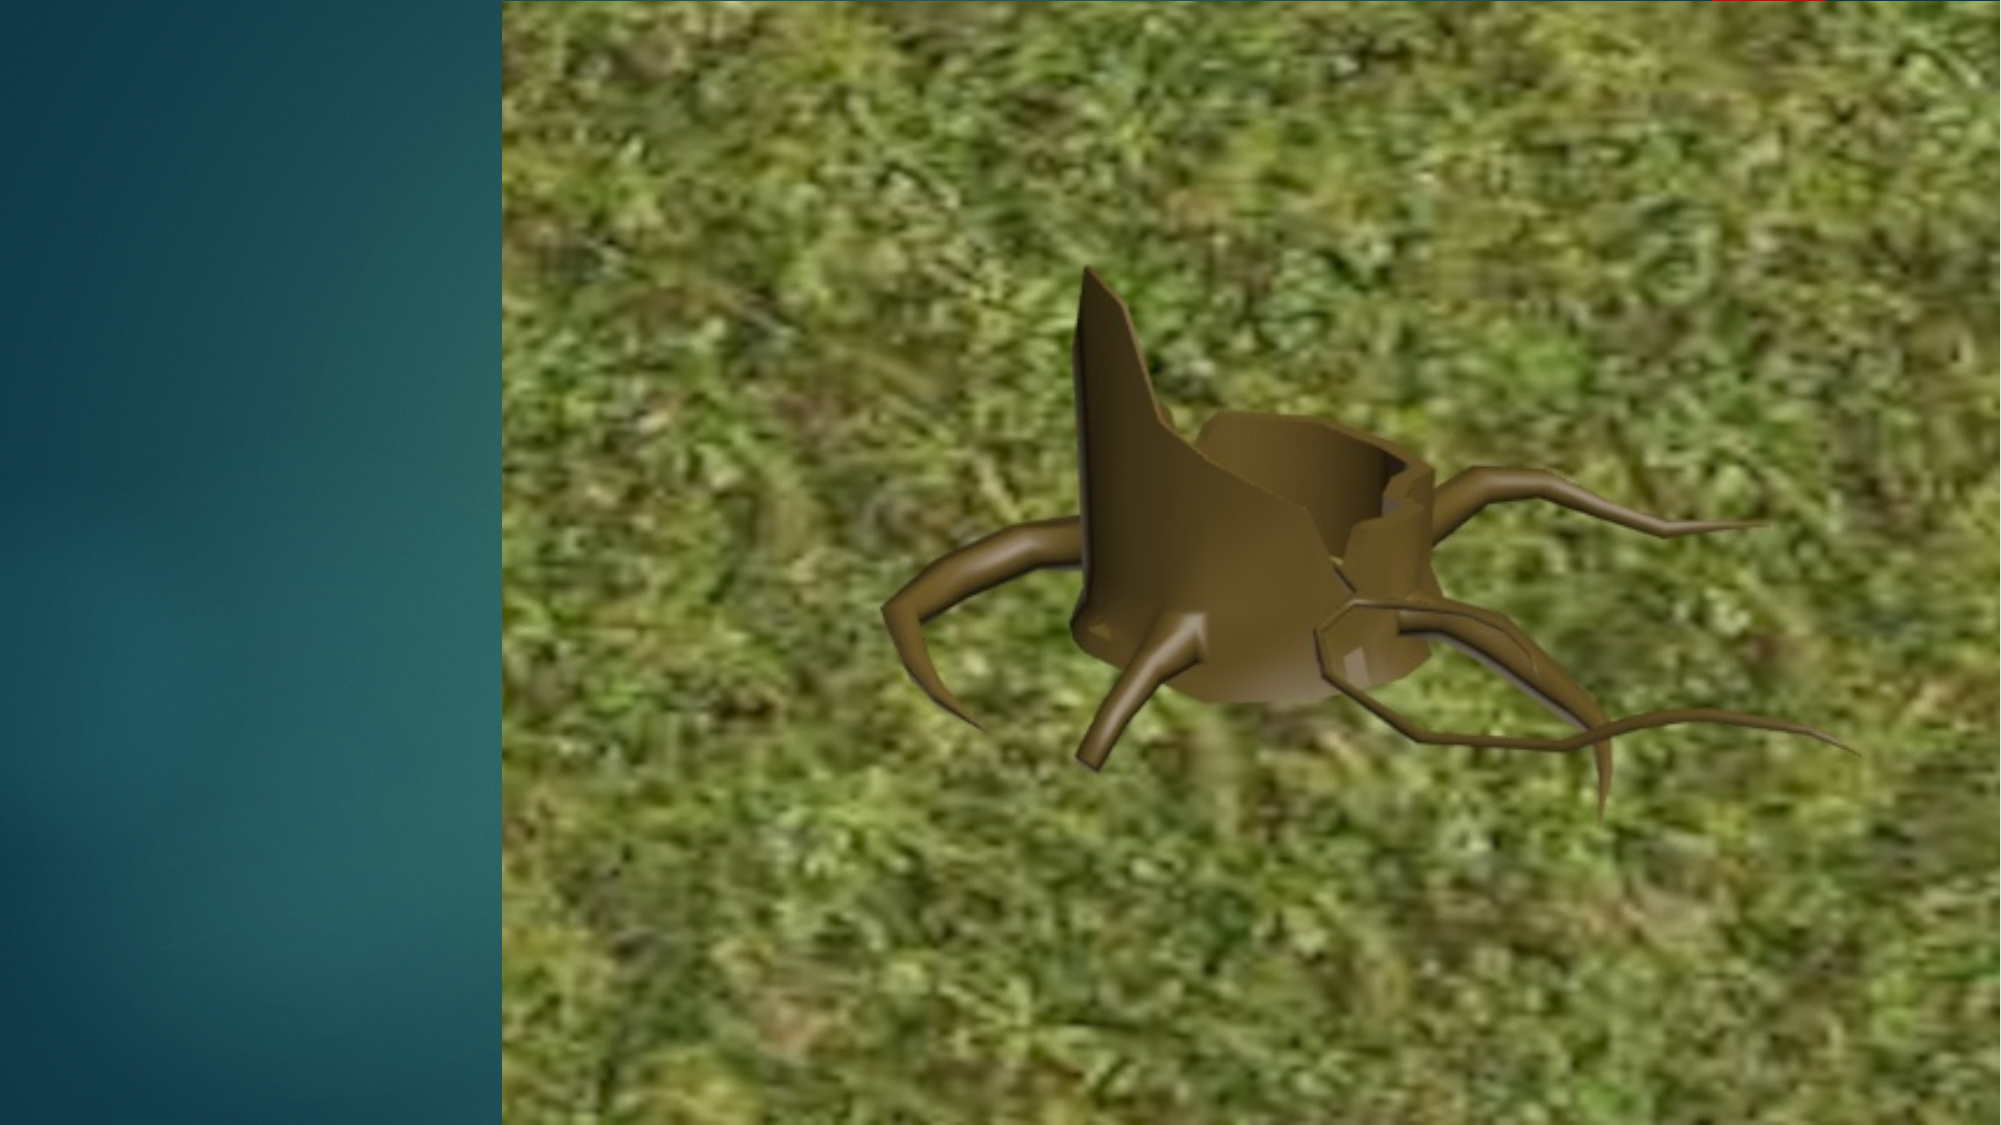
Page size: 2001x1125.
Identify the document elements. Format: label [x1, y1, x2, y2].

picture [502, 1, 2000, 1125]
